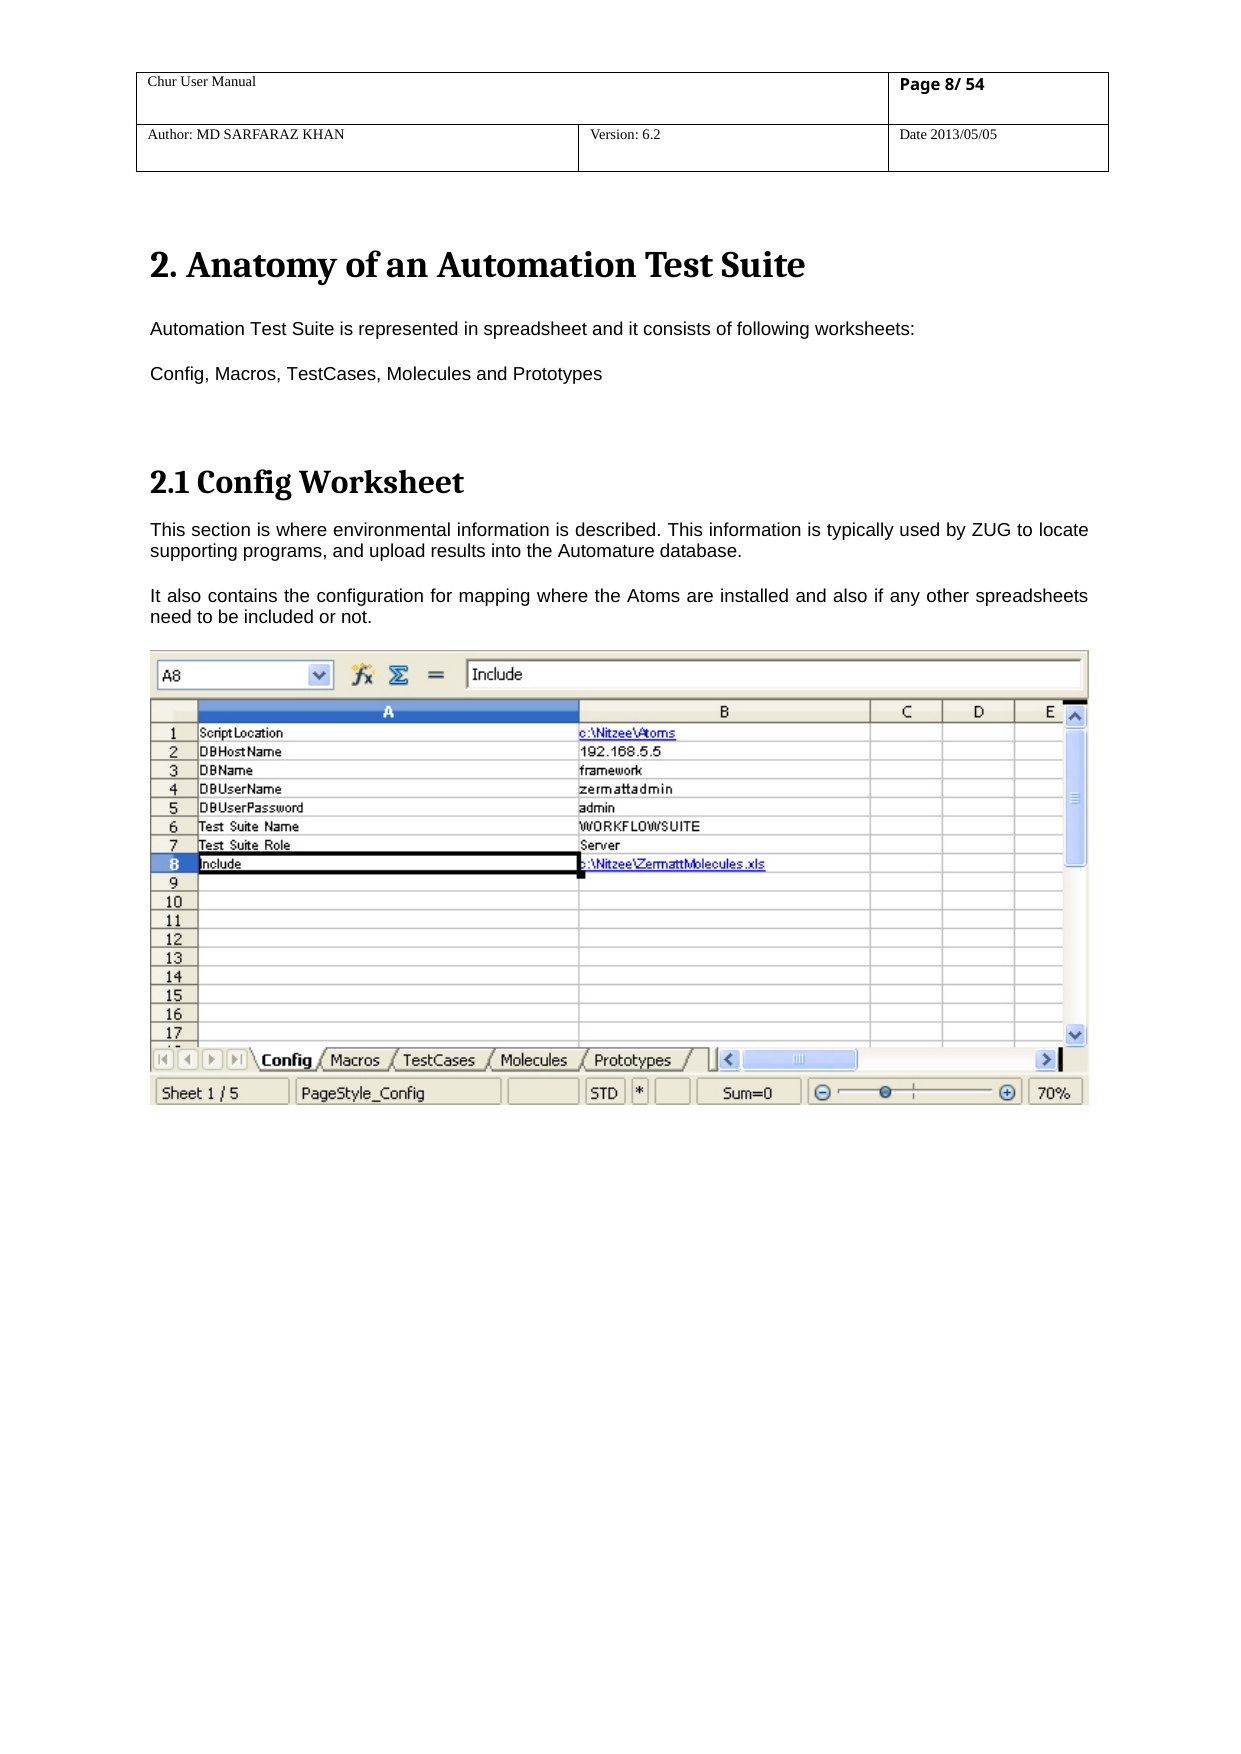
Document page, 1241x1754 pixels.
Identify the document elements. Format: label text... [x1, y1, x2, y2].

text It also contains the configuration for mapping where the Atoms are installed and also if any other spreadsheets need to be included or not. [150, 585, 1090, 628]
text 2.1 Config Worksheet [150, 463, 1090, 502]
text Config, Macros, TestCases, Molecules and Prototypes [150, 362, 1090, 384]
text Automation Test Suite is represented in spreadsheet and it consists of following worksheets: [150, 318, 1090, 339]
subtitle 2. Anatomy of an Automation Test Suite [150, 243, 1090, 287]
text This section is where environmental information is described. This information is typically used by ZUG to locate supporting programs, and upload results into the Automature database. [150, 519, 1090, 562]
